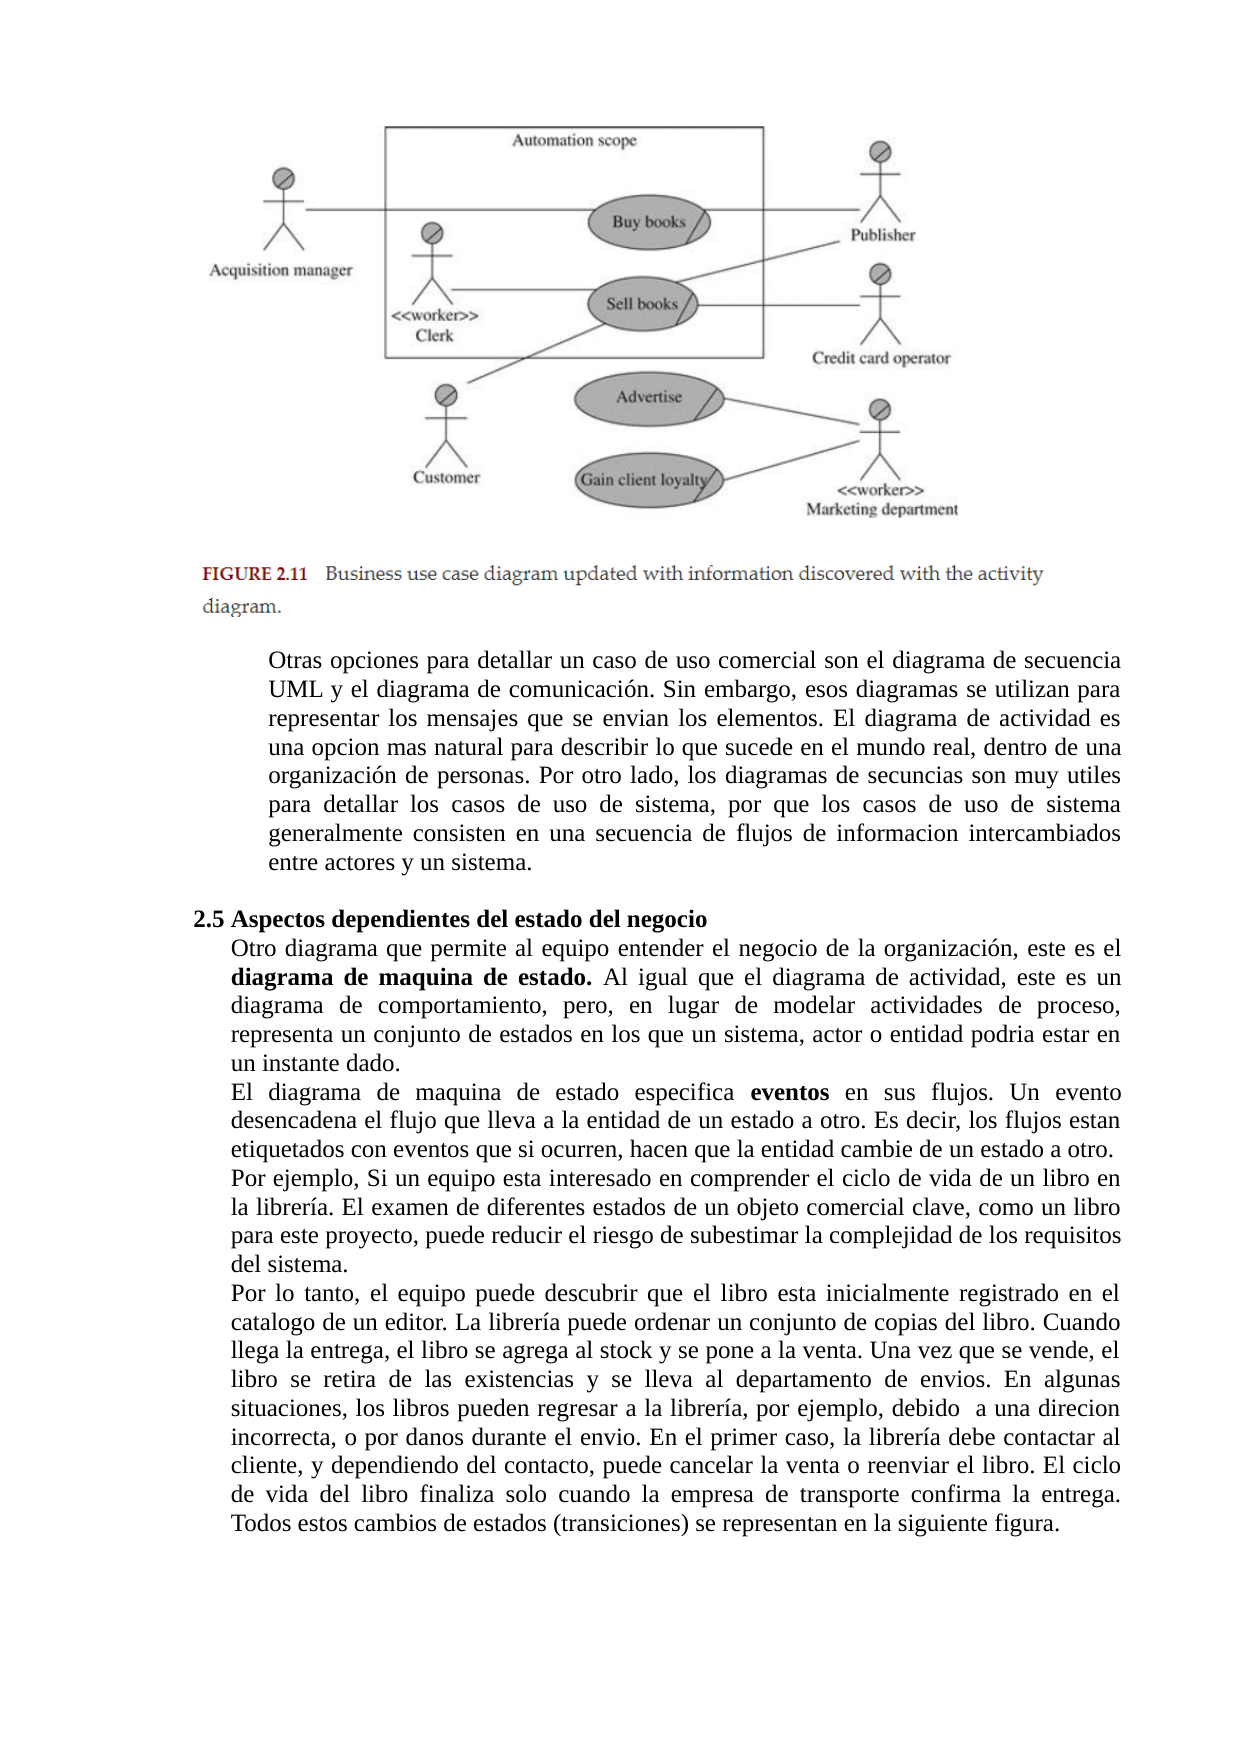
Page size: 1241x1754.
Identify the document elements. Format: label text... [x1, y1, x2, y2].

list Por ejemplo, Si un equipo esta interesado en comprender el ciclo de vida de un libro en la librería. El examen de diferentes estados de un objeto comercial clave, como un libro para este proyecto, puede reducir el riesgo de subestimar la complejidad de los requisitos del sistema. [193, 1163, 1122, 1278]
list Otro diagrama que permite al equipo entender el negocio de la organización, este es el diagrama de maquina de estado. Al igual que el diagrama de actividad, este es un diagrama de comportamiento, pero, en lugar de modelar actividades de proceso, representa un conjunto de estados en los que un sistema, actor o entidad podria estar en un instante dado. [193, 933, 1122, 1077]
picture [174, 118, 1066, 617]
list Por lo tanto, el equipo puede descubrir que el libro esta inicialmente registrado en el catalogo de un editor. La librería puede ordenar un conjunto de copias del libro. Cuando llega la entrega, el libro se agrega al stock y se pone a la venta. Una vez que se vende, el libro se retira de las existencias y se lleva al departamento de envios. En algunas situaciones, los libros pueden regresar a la librería, por ejemplo, debido a una direcion incorrecta, o por danos durante el envio. En el primer caso, la librería debe contactar al cliente, y dependiendo del contacto, puede cancelar la venta o reenviar el libro. El ciclo de vida del libro finaliza solo cuando la empresa de transporte confirma la entrega. Todos estos cambios de estados (transiciones) se representan en la siguiente figura. [193, 1278, 1122, 1537]
list Aspectos dependientes del estado del negocio [193, 904, 1122, 933]
list El diagrama de maquina de estado especifica eventos en sus flujos. Un evento desencadena el flujo que lleva a la entidad de un estado a otro. Es decir, los flujos estan etiquetados con eventos que si ocurren, hacen que la entidad cambie de un estado a otro. [193, 1077, 1122, 1163]
list Otras opciones para detallar un caso de uso comercial son el diagrama de secuencia UML y el diagrama de comunicación. Sin embargo, esos diagramas se utilizan para representar los mensajes que se envian los elementos. El diagrama de actividad es una opcion mas natural para describir lo que sucede en el mundo real, dentro de una organización de personas. Por otro lado, los diagramas de secuncias son muy utiles para detallar los casos de uso de sistema, por que los casos de uso de sistema generalmente consisten en una secuencia de flujos de informacion intercambiados entre actores y un sistema. [231, 645, 1122, 875]
